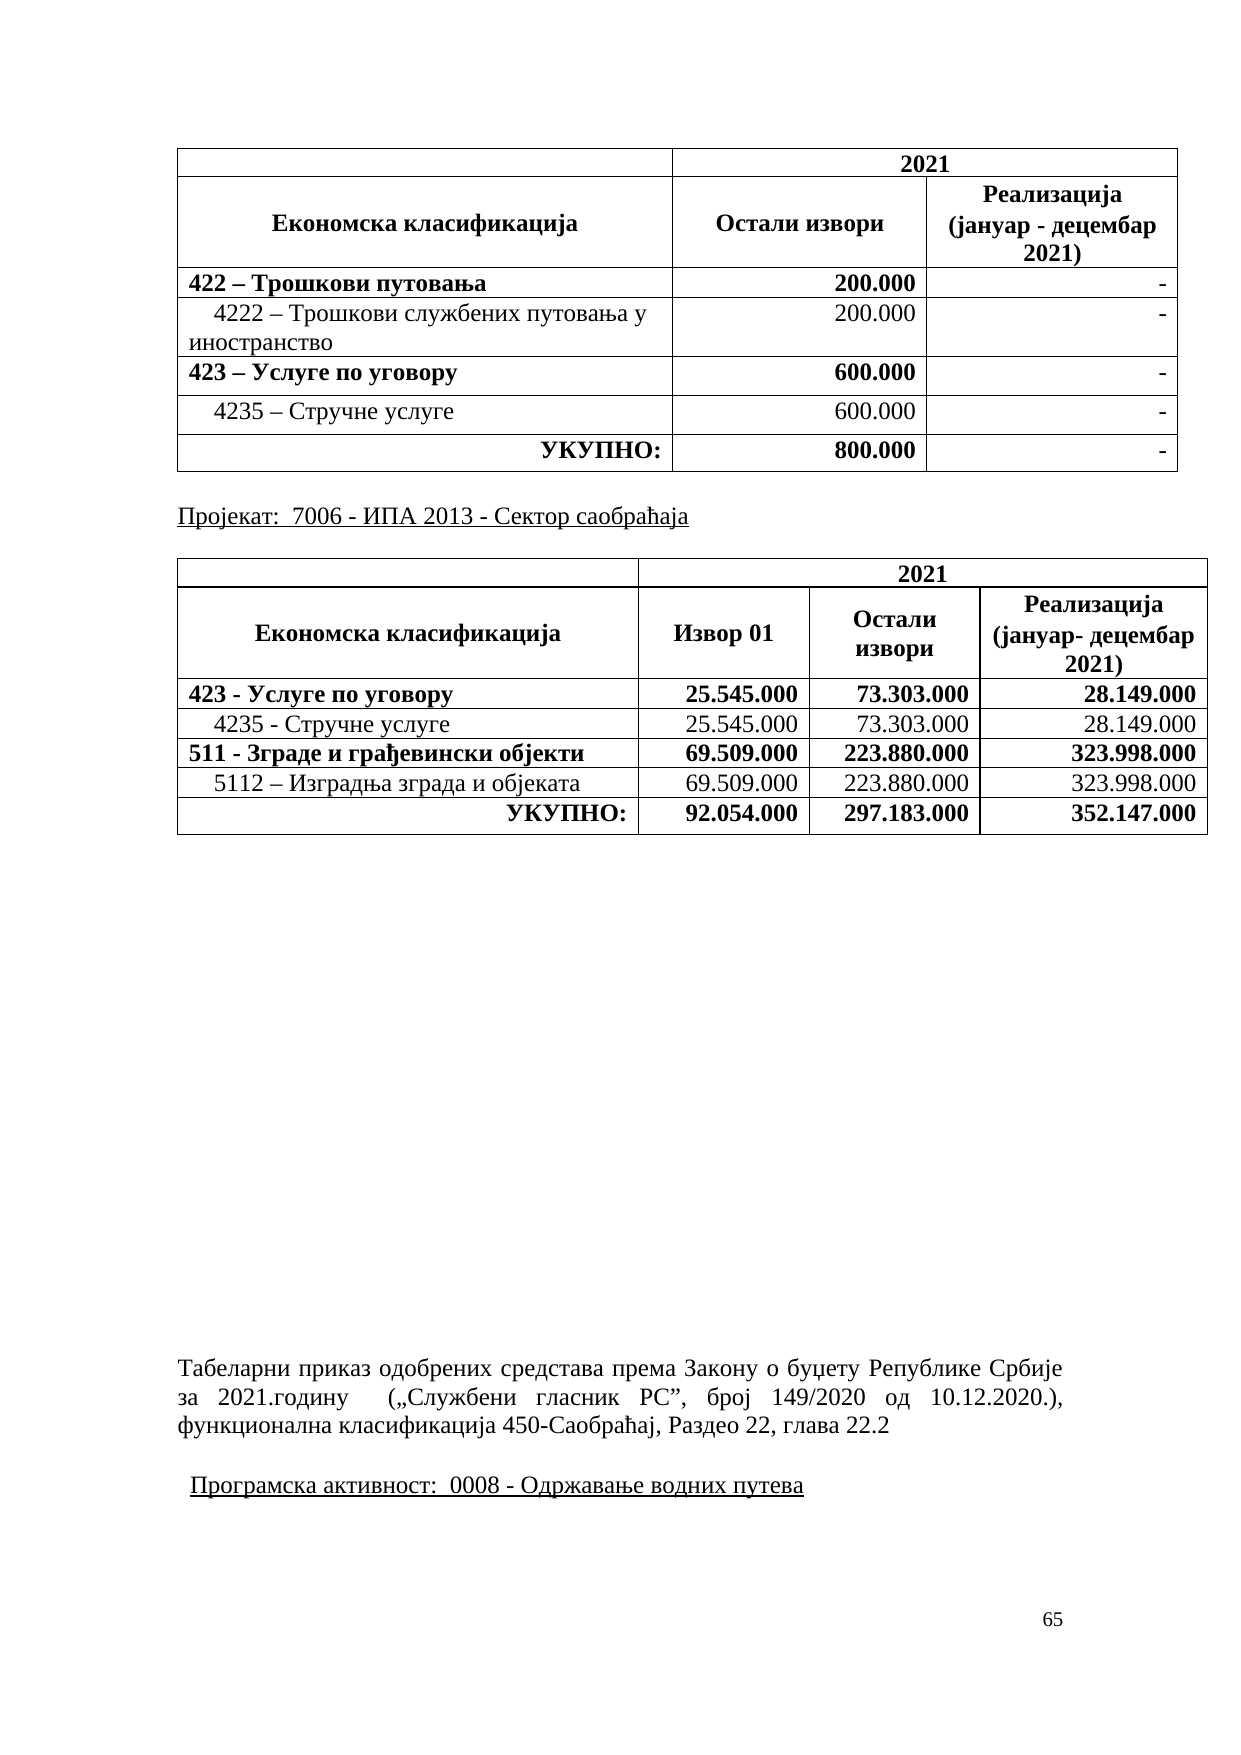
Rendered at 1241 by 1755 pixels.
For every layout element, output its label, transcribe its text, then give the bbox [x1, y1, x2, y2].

table_cell 323.998.000 [981, 739, 1207, 767]
table_cell УКУПНО: [178, 798, 638, 834]
table_cell 28.149.000 [981, 679, 1207, 708]
table_cell 200.000 [673, 298, 926, 356]
text Програмска активност: 0008 - Одржавање водних путева [177, 1470, 1063, 1499]
table_cell - [927, 298, 1177, 356]
table_cell 73.303.000 [810, 679, 979, 708]
table_cell - [927, 268, 1177, 297]
table_cell Извор 01 [639, 588, 809, 678]
table_cell Економска класификација [178, 588, 638, 678]
table_cell 323.998.000 [981, 768, 1207, 797]
table_cell - [927, 396, 1177, 434]
table_cell - [927, 357, 1177, 395]
table_cell Економска класификација [178, 177, 672, 267]
table_cell 800.000 [673, 435, 926, 471]
table_cell 223.880.000 [810, 768, 979, 797]
table_cell 69.509.000 [639, 768, 809, 797]
table_cell 92.054.000 [639, 798, 809, 834]
text Табеларни приказ одобрених средстава према Закону о буџету Републике Србије за 2021.годину („Службени гласник РС”, број 149/2020 од 10.12.2020.), функционална класификација 450-Саобраћај, Раздео 22, глава 22.2 [177, 1353, 1063, 1439]
table_cell УКУПНО: [178, 435, 672, 471]
table_cell 5112 – Изградња зграда и објеката [178, 768, 638, 797]
table_cell 28.149.000 [981, 709, 1207, 737]
table_cell 600.000 [673, 357, 926, 395]
table_cell 423 – Услуге по уговору [178, 357, 672, 395]
table_cell 25.545.000 [639, 679, 809, 708]
table_cell 200.000 [673, 268, 926, 297]
table_cell 25.545.000 [639, 709, 809, 737]
table_header [178, 149, 672, 176]
table_cell Остали извори [673, 177, 926, 267]
text Пројекат: 7006 - ИПА 2013 - Сектор саобраћаја [177, 501, 1063, 529]
table_cell 423 - Услуге по уговору [178, 679, 638, 708]
table_header 2021 [673, 149, 1177, 176]
table_cell 223.880.000 [810, 739, 979, 767]
table_cell Остали извори [810, 588, 979, 678]
table_cell 4235 – Стручне услуге [178, 396, 672, 434]
table_cell 422 – Трошкови путовања [178, 268, 672, 297]
table_header 2021 [639, 559, 1207, 586]
table_cell 297.183.000 [810, 798, 979, 834]
table_cell Реализациja (јануар- децембар 2021) [981, 588, 1207, 678]
table_cell - [927, 435, 1177, 471]
table_cell 600.000 [673, 396, 926, 434]
table_cell 352.147.000 [981, 798, 1207, 834]
table_cell Реализациja (јануар - децембар 2021) [927, 177, 1177, 267]
table_cell 4235 - Стручне услуге [178, 709, 638, 737]
table_header [178, 559, 638, 586]
table_cell 69.509.000 [639, 739, 809, 767]
table_cell 4222 – Трошкови службених путовања у иностранство [178, 298, 672, 356]
table_cell 73.303.000 [810, 709, 979, 737]
table_cell 511 - Зграде и грађевински објекти [178, 739, 638, 767]
